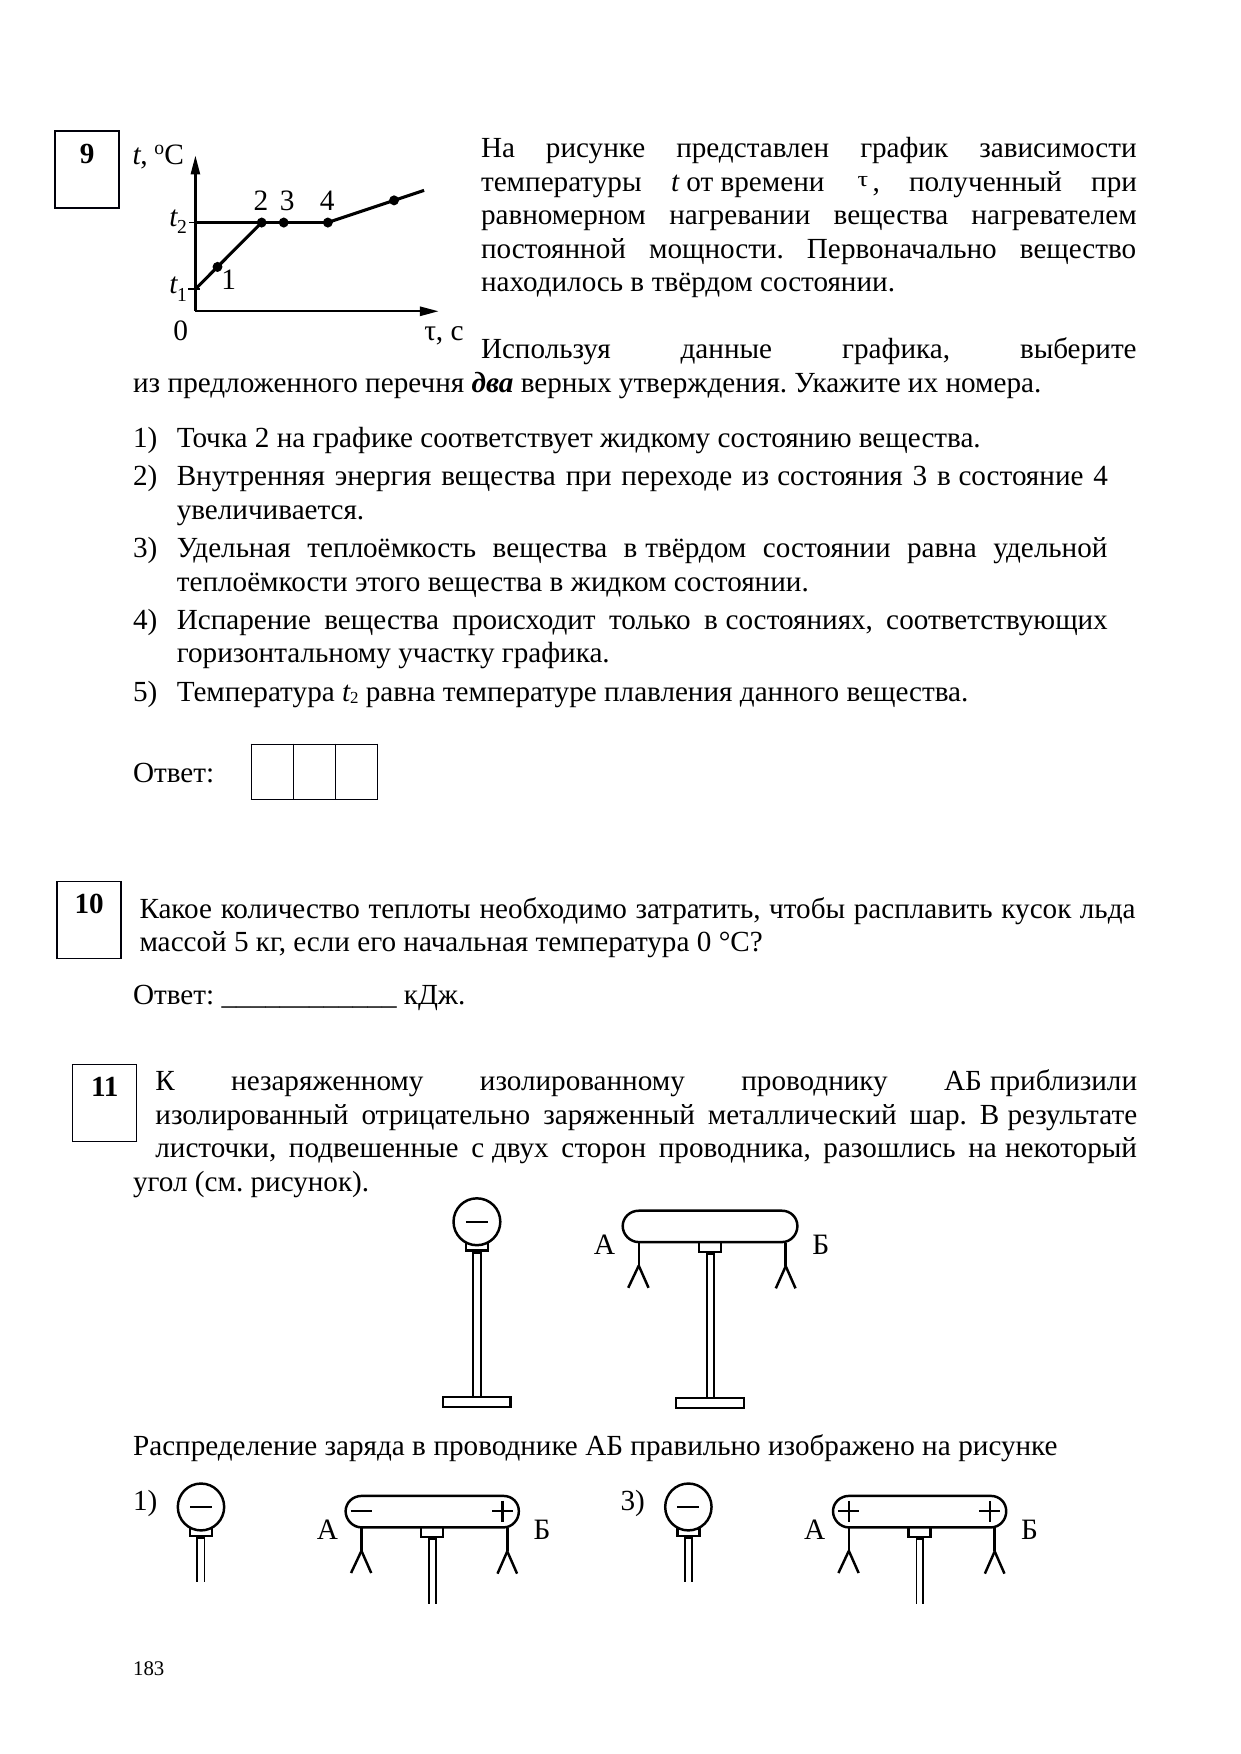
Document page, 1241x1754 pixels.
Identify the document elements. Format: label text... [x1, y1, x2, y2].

table_cell 3) [133, 528, 177, 600]
table_cell Испарение вещества происходит только в состояниях, соответствующих горизонтальному участку графика. [177, 600, 1108, 672]
text 11 [76, 1067, 134, 1138]
table_header [336, 745, 377, 799]
table_header 3) [620, 1481, 664, 1606]
table_header [252, 745, 293, 799]
table_header [474, 1254, 480, 1396]
table_header [294, 745, 335, 799]
text К незаряженному изолированному проводнику АБ приблизили изолированный отрицательно заряженный металлический шар. В результате листочки, подвешенные с двух сторон проводника, разошлись на некоторый угол (см. рисунок). [133, 1063, 1137, 1198]
text 10 [60, 884, 118, 956]
text Распределение заряда в проводнике АБ правильно изображено на рисунке [133, 1428, 1137, 1461]
table_cell 5) [133, 672, 177, 710]
text [73, 1065, 136, 1141]
table_header 1) [133, 1481, 177, 1606]
text 9 [58, 134, 116, 205]
table_header [708, 1255, 713, 1397]
table_cell 2) [133, 456, 177, 528]
table_cell Удельная теплоёмкость вещества в твёрдом состоянии равна удельной теплоёмкости этого вещества в жидком состоянии. [177, 528, 1108, 600]
table_header [177, 1481, 620, 1606]
table_header [664, 1481, 1108, 1606]
text Ответ: ____________ кДж. [133, 977, 1137, 1011]
text Используя данные графика, выберите из предложенного перечня два верных утверждения. Укажите их номера. [133, 331, 1137, 398]
table_cell 4) [133, 600, 177, 672]
text Какое количество теплоты необходимо затратить, чтобы расплавить кусок льда массой 5 кг, если его начальная температура 0 °С? [133, 891, 1137, 958]
table_cell Внутренняя энергия вещества при переходе из состояния 3 в состояние 4 увеличивается. [177, 456, 1108, 528]
table_header Ответ: [133, 744, 251, 799]
table_header Точка 2 на графике соответствует жидкому состоянию вещества. [177, 418, 1108, 456]
table_cell Температура t2 равна температуре плавления данного вещества. [177, 672, 1108, 710]
table_header [444, 1398, 509, 1406]
text На рисунке представлен график зависимости температуры t от времени , полученный при равномерном нагревании вещества нагревателем постоянной мощности. Первоначально вещество находилось в твёрдом состоянии. [133, 130, 1137, 298]
table_header 1) [133, 418, 177, 456]
table_header [677, 1399, 743, 1407]
table_header [430, 1198, 840, 1409]
